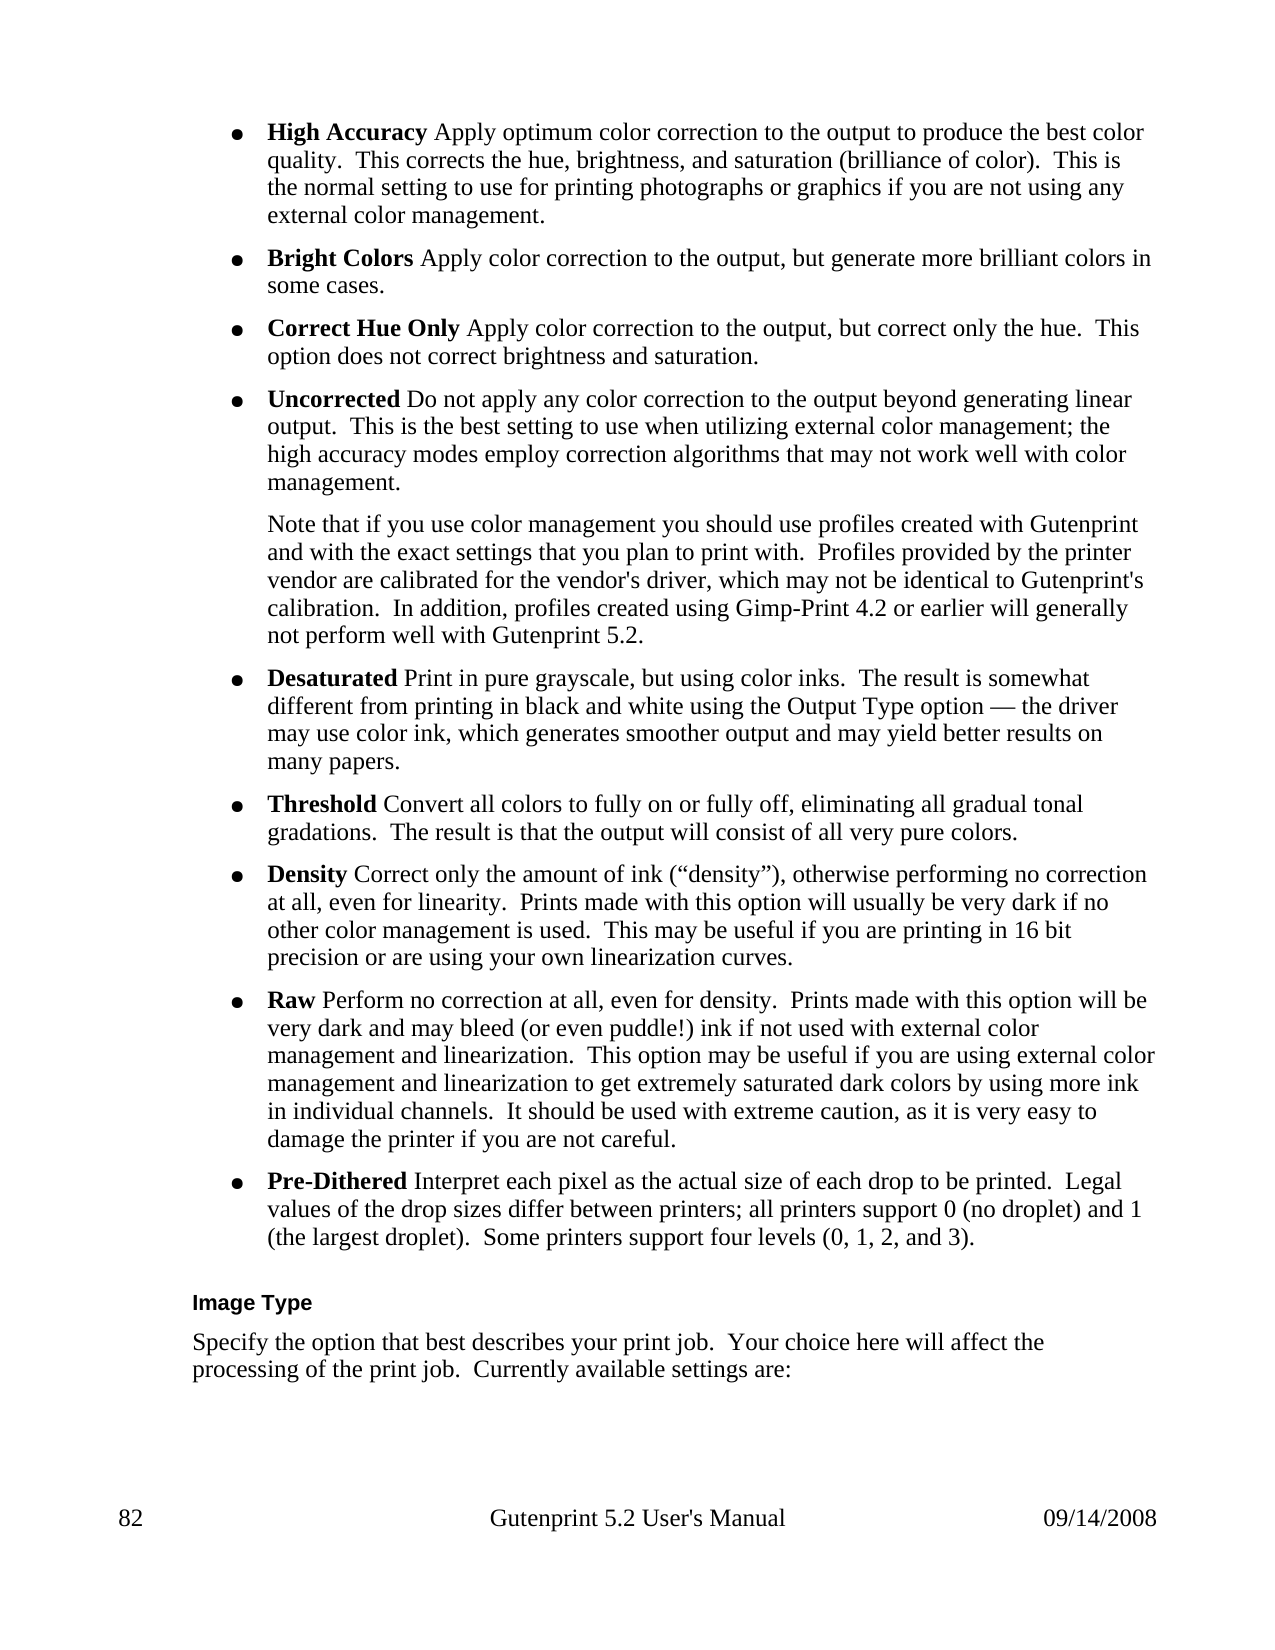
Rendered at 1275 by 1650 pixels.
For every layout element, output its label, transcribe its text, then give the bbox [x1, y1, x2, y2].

list Uncorrected Do not apply any color correction to the output beyond generating linear output. This is the best setting to use when utilizing external color management; the high accuracy modes employ correction algorithms that may not work well with color management. [229, 385, 1157, 496]
list Threshold Convert all colors to fully on or fully off, eliminating all gradual tonal gradations. The result is that the output will consist of all very pure colors. [229, 790, 1157, 845]
list Bright Colors Apply color correction to the output, but generate more brilliant colors in some cases. [229, 244, 1157, 299]
list Raw Perform no correction at all, even for density. Prints made with this option will be very dark and may bleed (or even puddle!) ink if not used with external color management and linearization. This option may be useful if you are using external color management and linearization to get extremely saturated dark colors by using more ink in individual channels. It should be used with extreme caution, as it is very easy to damage the printer if you are not careful. [229, 986, 1157, 1152]
text Specify the option that best describes your print job. Your choice here will affect the processing of the print job. Currently available settings are: [192, 1328, 1157, 1383]
list Pre-Dithered Interpret each pixel as the actual size of each drop to be printed. Legal values of the drop sizes differ between printers; all printers support 0 (no droplet) and 1 (the largest droplet). Some printers support four levels (0, 1, 2, and 3). [229, 1167, 1157, 1251]
subtitle Image Type [192, 1291, 1157, 1315]
list Correct Hue Only Apply color correction to the output, but correct only the hue. This option does not correct brightness and saturation. [229, 314, 1157, 370]
list Desaturated Print in pure grayscale, but using color inks. The result is somewhat different from printing in black and white using the Output Type option — the driver may use color ink, which generates smoother output and may yield better results on many papers. [229, 664, 1157, 775]
list Note that if you use color management you should use profiles created with Gutenprint and with the exact settings that you plan to print with. Profiles provided by the printer vendor are calibrated for the vendor's driver, which may not be identical to Gutenprint's calibration. In addition, profiles created using Gimp-Print 4.2 or earlier will generally not perform well with Gutenprint 5.2. [229, 511, 1157, 649]
list Density Correct only the amount of ink (“density”), otherwise performing no correction at all, even for linearity. Prints made with this option will usually be very dark if no other color management is used. This may be useful if you are printing in 16 bit precision or are using your own linearization curves. [229, 860, 1157, 971]
list High Accuracy Apply optimum color correction to the output to produce the best color quality. This corrects the hue, brightness, and saturation (brilliance of color). This is the normal setting to use for printing photographs or graphics if you are not using any external color management. [229, 118, 1157, 229]
